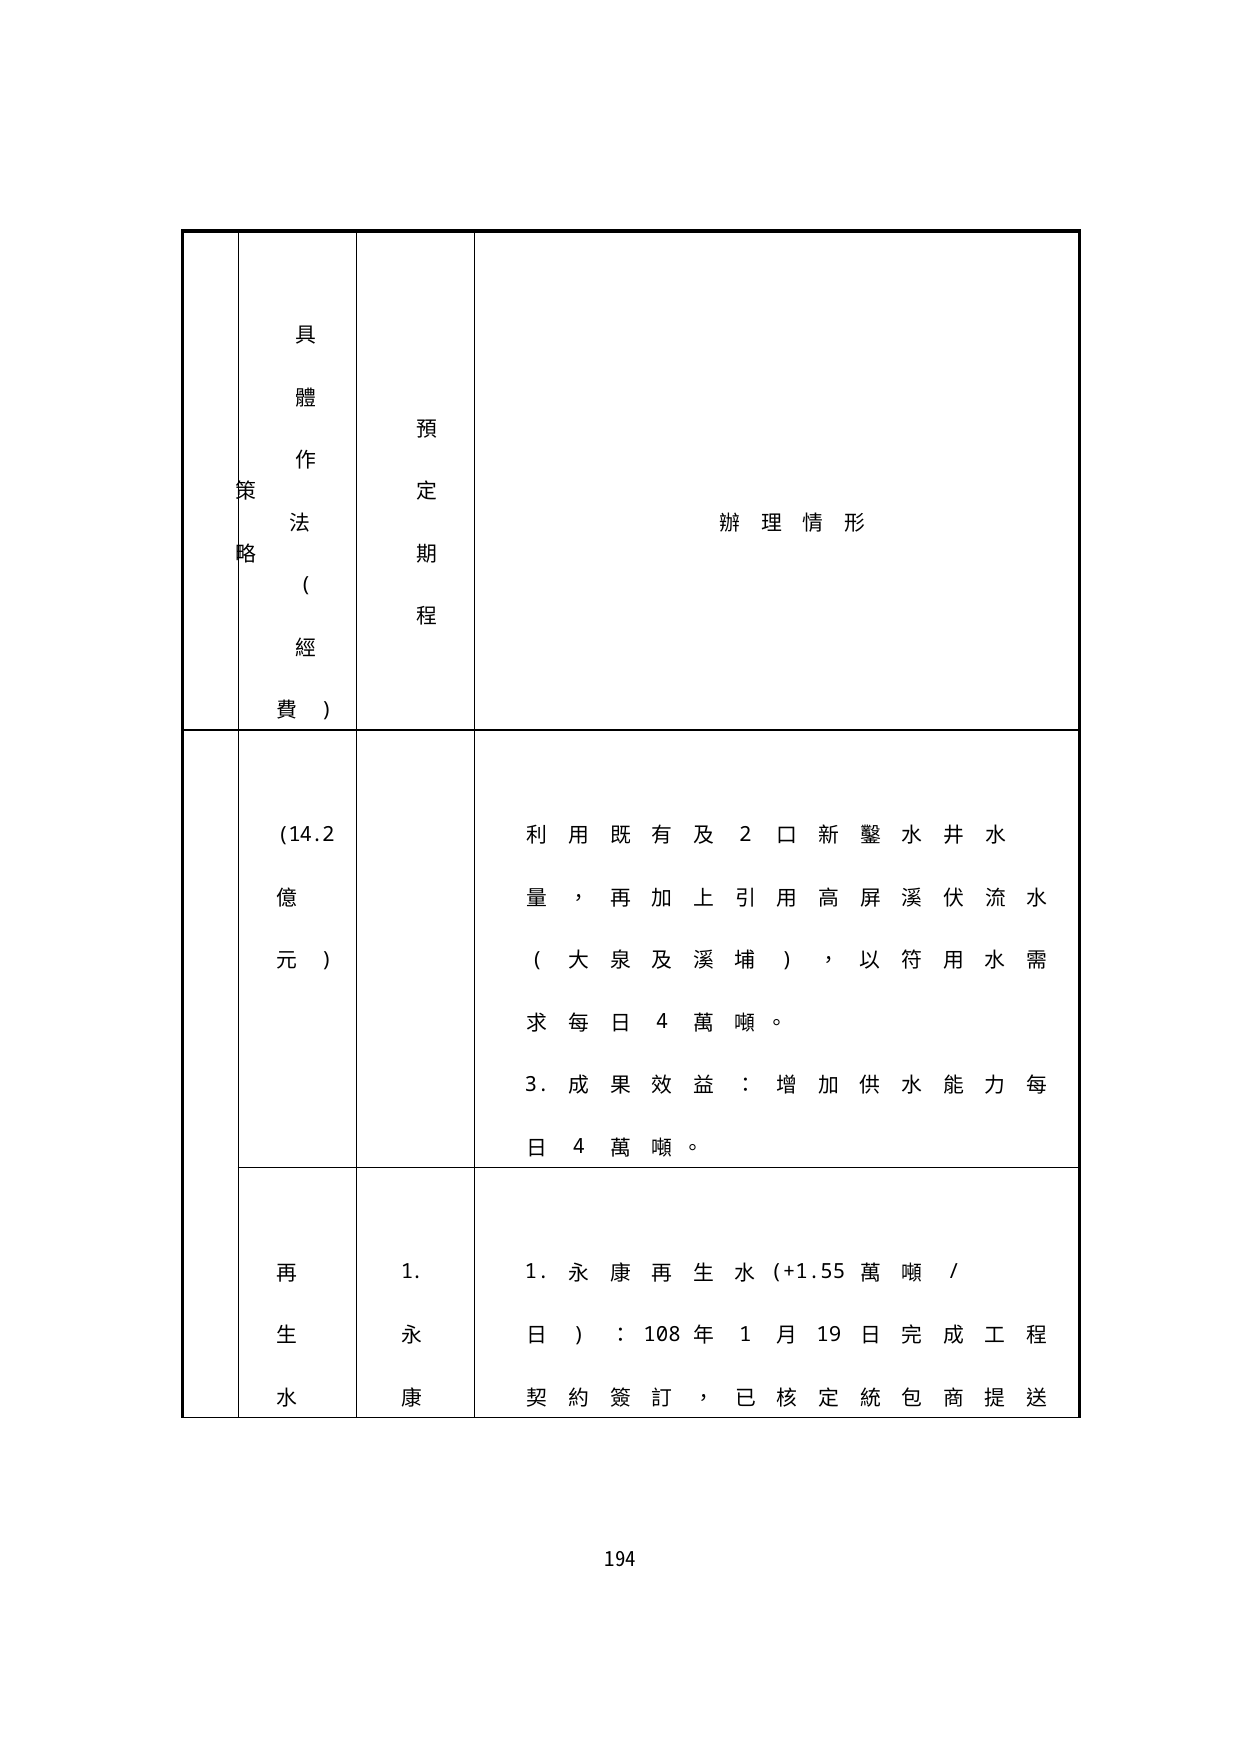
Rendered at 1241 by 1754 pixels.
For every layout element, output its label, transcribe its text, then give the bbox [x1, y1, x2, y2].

table_header 辦理情形 [475, 233, 1078, 729]
table_cell 1.永康再生水(+1.55萬噸/日)：108年1月19日完成工程契約簽訂，已核定統包商提送 [475, 1168, 1078, 1417]
table_cell 1.永康 [357, 1168, 474, 1417]
table_header 具體作法(經費) [239, 233, 356, 729]
table_cell 利用既有及2口新鑿水井水量，再加上引用高屏溪伏流水(大泉及溪埔)，以符用水需求每日4萬噸。 3.成果效益：增加供水能力每日4萬噸。 [475, 731, 1078, 1167]
table_cell (14.2億元) [239, 731, 356, 1167]
table_cell [357, 731, 474, 1167]
table_header 預定期程 [357, 233, 474, 729]
table_header 策略 [184, 233, 238, 729]
table_cell 開源 [184, 731, 238, 1417]
table_cell 再生水 [239, 1168, 356, 1417]
